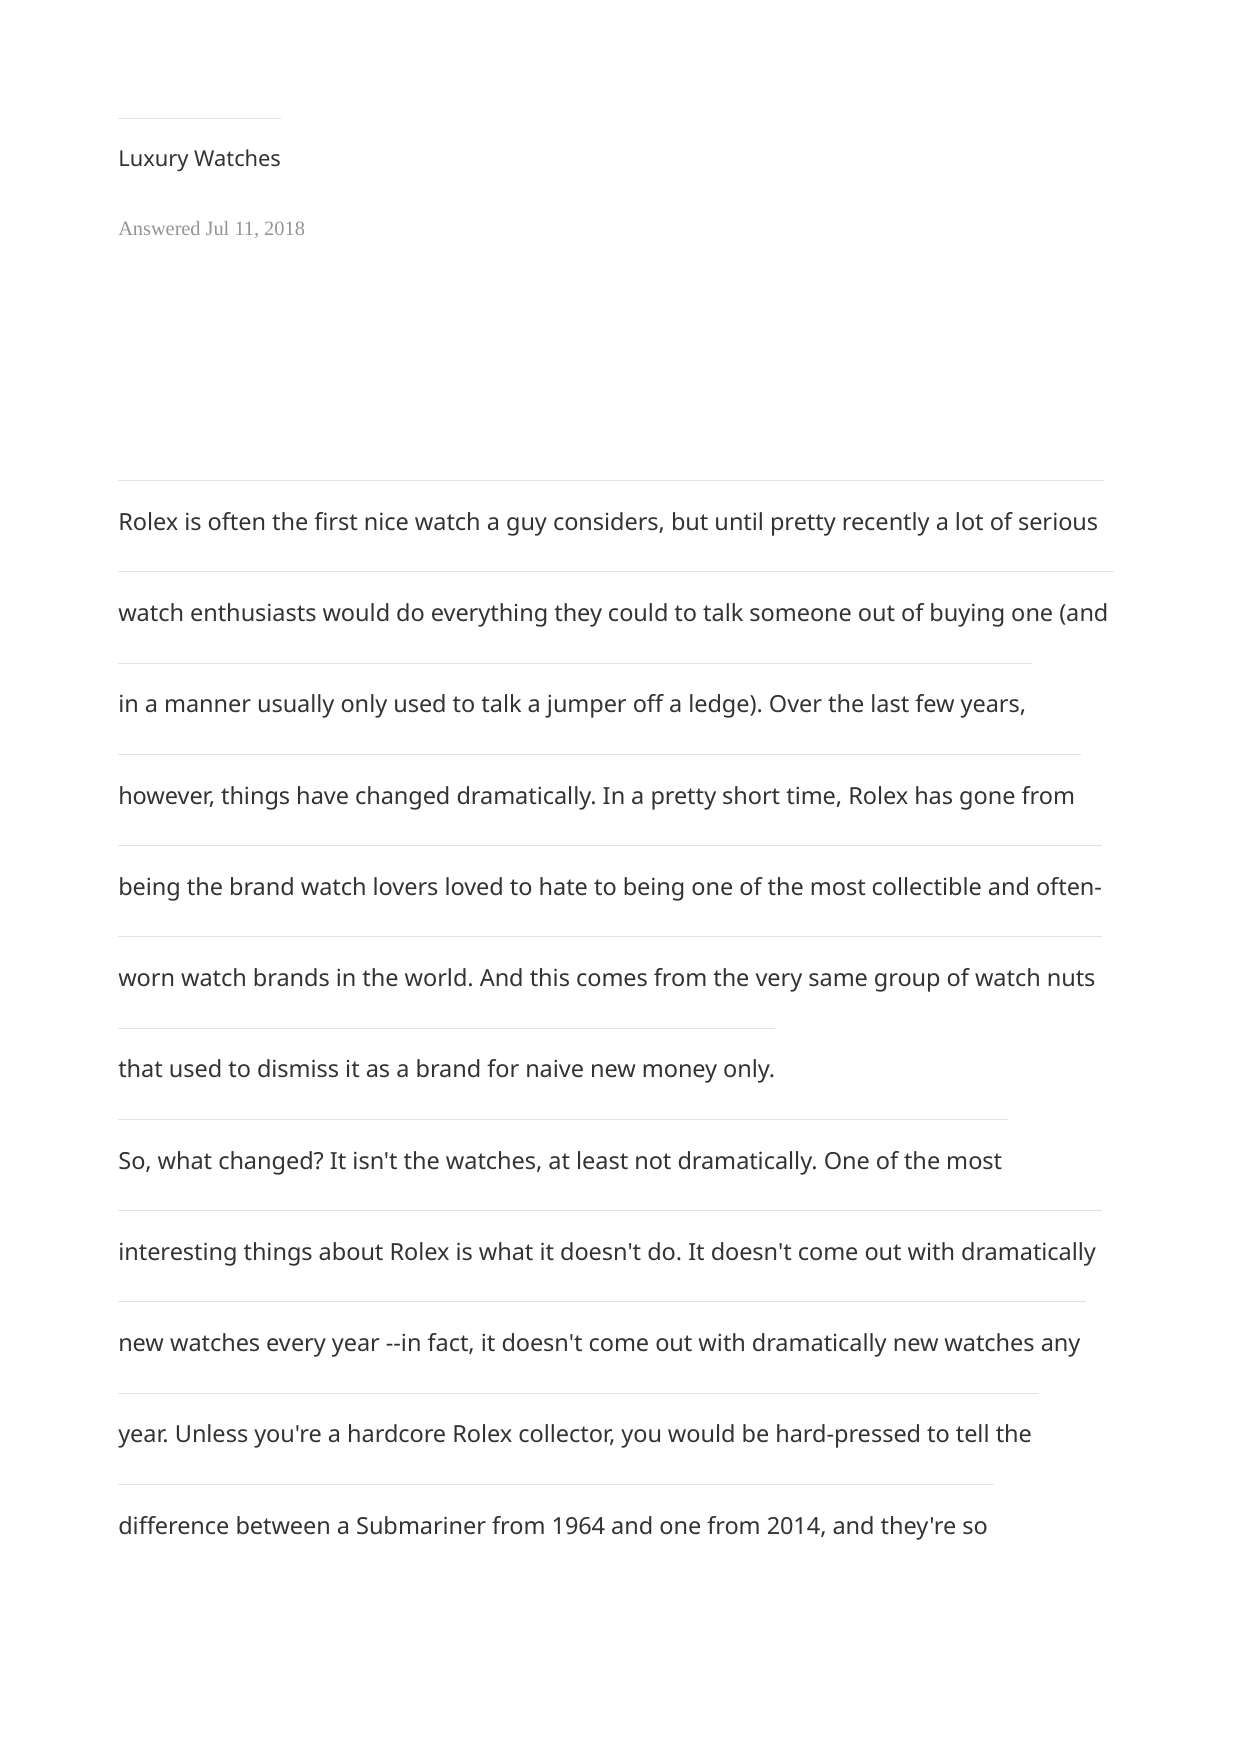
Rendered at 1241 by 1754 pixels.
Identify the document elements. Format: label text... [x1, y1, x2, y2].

text Answered Jul 11, 2018 [118, 216, 1122, 239]
text Luxury Watches [118, 118, 1109, 173]
text Rolex is often the first nice watch a guy considers, but until pretty recently a lot of serious watch enthusiasts would do everything they could to talk someone out of buying one (and in a manner usually only used to talk a jumper off a ledge). Over the last few years, however, things have changed dramatically. In a pretty short time, Rolex has gone from being the brand watch lovers loved to hate to being one of the most collectible and often-worn watch brands in the world. And this comes from the very same group of watch nuts that used to dismiss it as a brand for naive new money only. [118, 480, 1122, 1085]
text So, what changed? It isn't the watches, at least not dramatically. One of the most interesting things about Rolex is what it doesn't do. It doesn't come out with dramatically new watches every year --in fact, it doesn't come out with dramatically new watches any year. Unless you're a hardcore Rolex collector, you would be hard-pressed to tell the difference between a Submariner from 1964 and one from 2014, and they're so [118, 1119, 1122, 1541]
